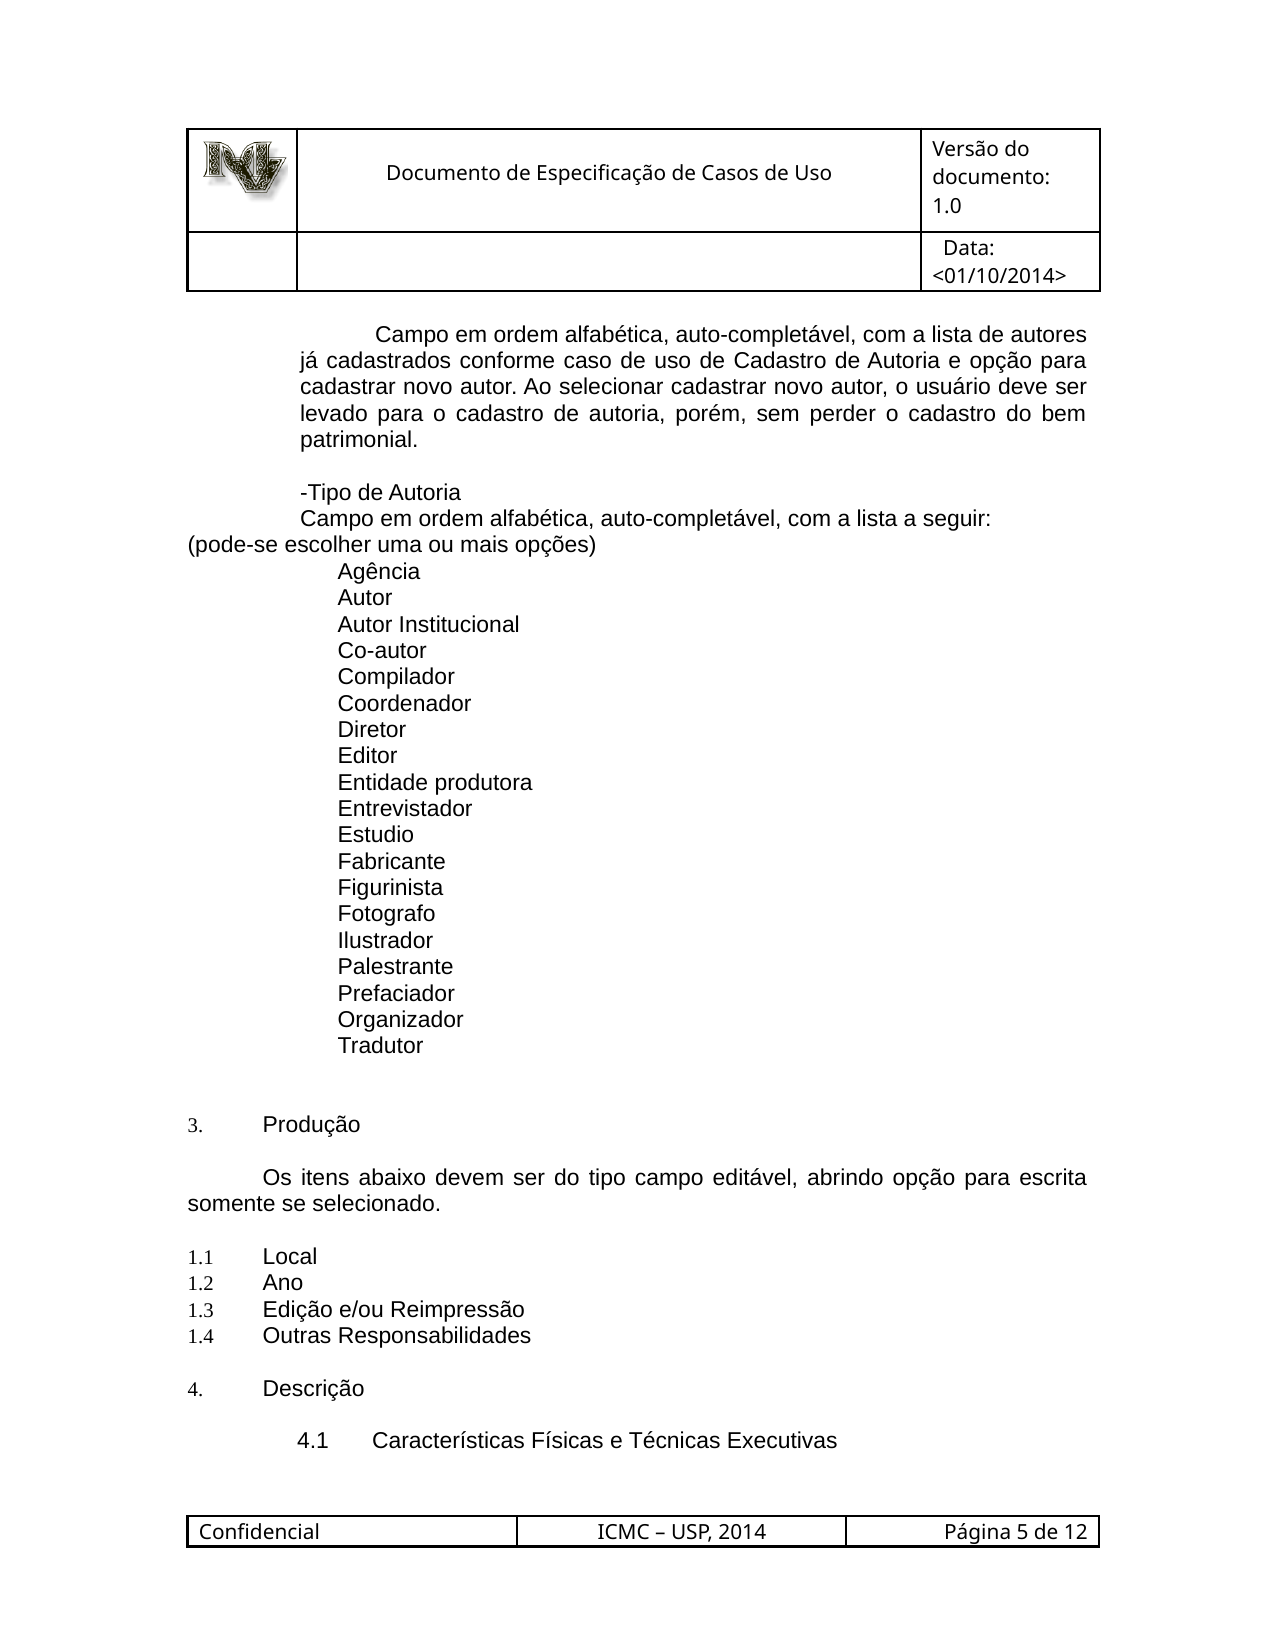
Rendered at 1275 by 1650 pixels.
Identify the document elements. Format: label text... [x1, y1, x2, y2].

text -Tipo de Autoria [300, 479, 1087, 505]
text Compilador [187, 663, 1087, 689]
text Prefaciador [187, 979, 1087, 1006]
text Campo em ordem alfabética, auto-completável, com a lista de autores já cadastrados conforme caso de uso de Cadastro de Autoria e opção para cadastrar novo autor. Ao selecionar cadastrar novo autor, o usuário deve ser levado para o cadastro de autoria, porém, sem perder o cadastro do bem patrimonial. [300, 321, 1087, 452]
list Local [187, 1243, 1087, 1269]
text Agência [187, 558, 1087, 584]
text Figurinista [187, 874, 1087, 900]
text Fotografo [187, 900, 1087, 927]
text Coordenador [187, 689, 1087, 716]
list Produção [187, 1111, 1087, 1138]
text Autor Institucional [187, 611, 1087, 637]
list Descrição [187, 1375, 1087, 1401]
text Ilustrador [187, 927, 1087, 953]
list Ano [187, 1269, 1087, 1296]
text Diretor [187, 716, 1087, 742]
text Campo em ordem alfabética, auto-completável, com a lista a seguir: [300, 505, 1087, 531]
text Fabricante [187, 848, 1087, 874]
text Entidade produtora [187, 769, 1087, 795]
text Editor [187, 742, 1087, 769]
list Edição e/ou Reimpressão [187, 1296, 1087, 1322]
text Autor [187, 584, 1087, 611]
text Organizador [187, 1006, 1087, 1032]
text Palestrante [187, 953, 1087, 979]
text (pode-se escolher uma ou mais opções) [187, 531, 1087, 558]
text Os itens abaixo devem ser do tipo campo editável, abrindo opção para escrita somente se selecionado. [187, 1164, 1087, 1217]
list Outras Responsabilidades [187, 1322, 1087, 1348]
text Co-autor [187, 637, 1087, 663]
text Entrevistador [187, 795, 1087, 821]
text Tradutor [187, 1032, 1087, 1058]
text Estudio [187, 821, 1087, 848]
text 4.1 Características Físicas e Técnicas Executivas [192, 1427, 1087, 1454]
